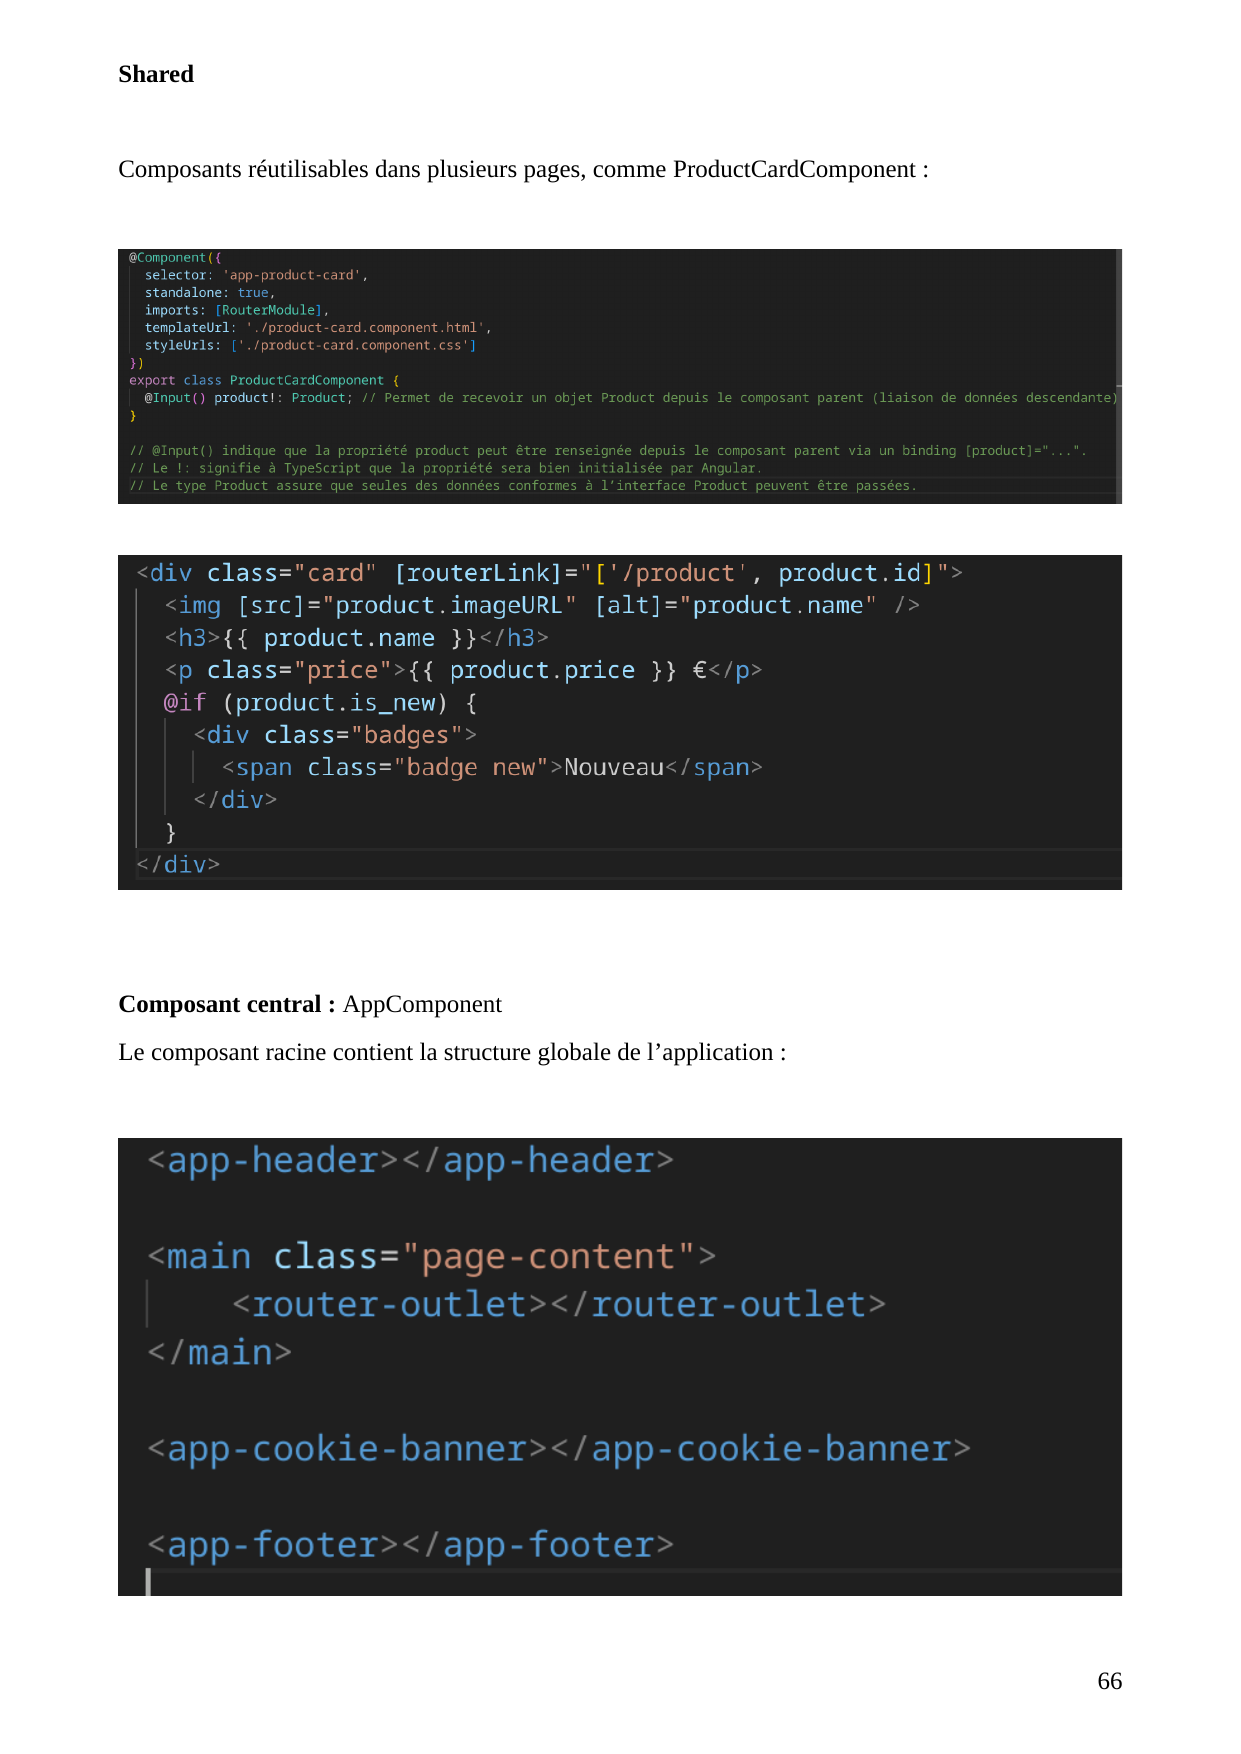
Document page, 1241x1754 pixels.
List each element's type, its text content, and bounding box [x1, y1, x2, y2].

picture [118, 249, 1123, 504]
text Le composant racine contient la structure globale de l’application : [118, 1037, 1122, 1065]
text Shared [118, 59, 1122, 88]
picture [118, 1138, 1123, 1596]
text Composants réutilisables dans plusieurs pages, comme ProductCardComponent : [118, 154, 1122, 183]
text Composant central : AppComponent [118, 989, 1122, 1018]
picture [118, 555, 1123, 890]
